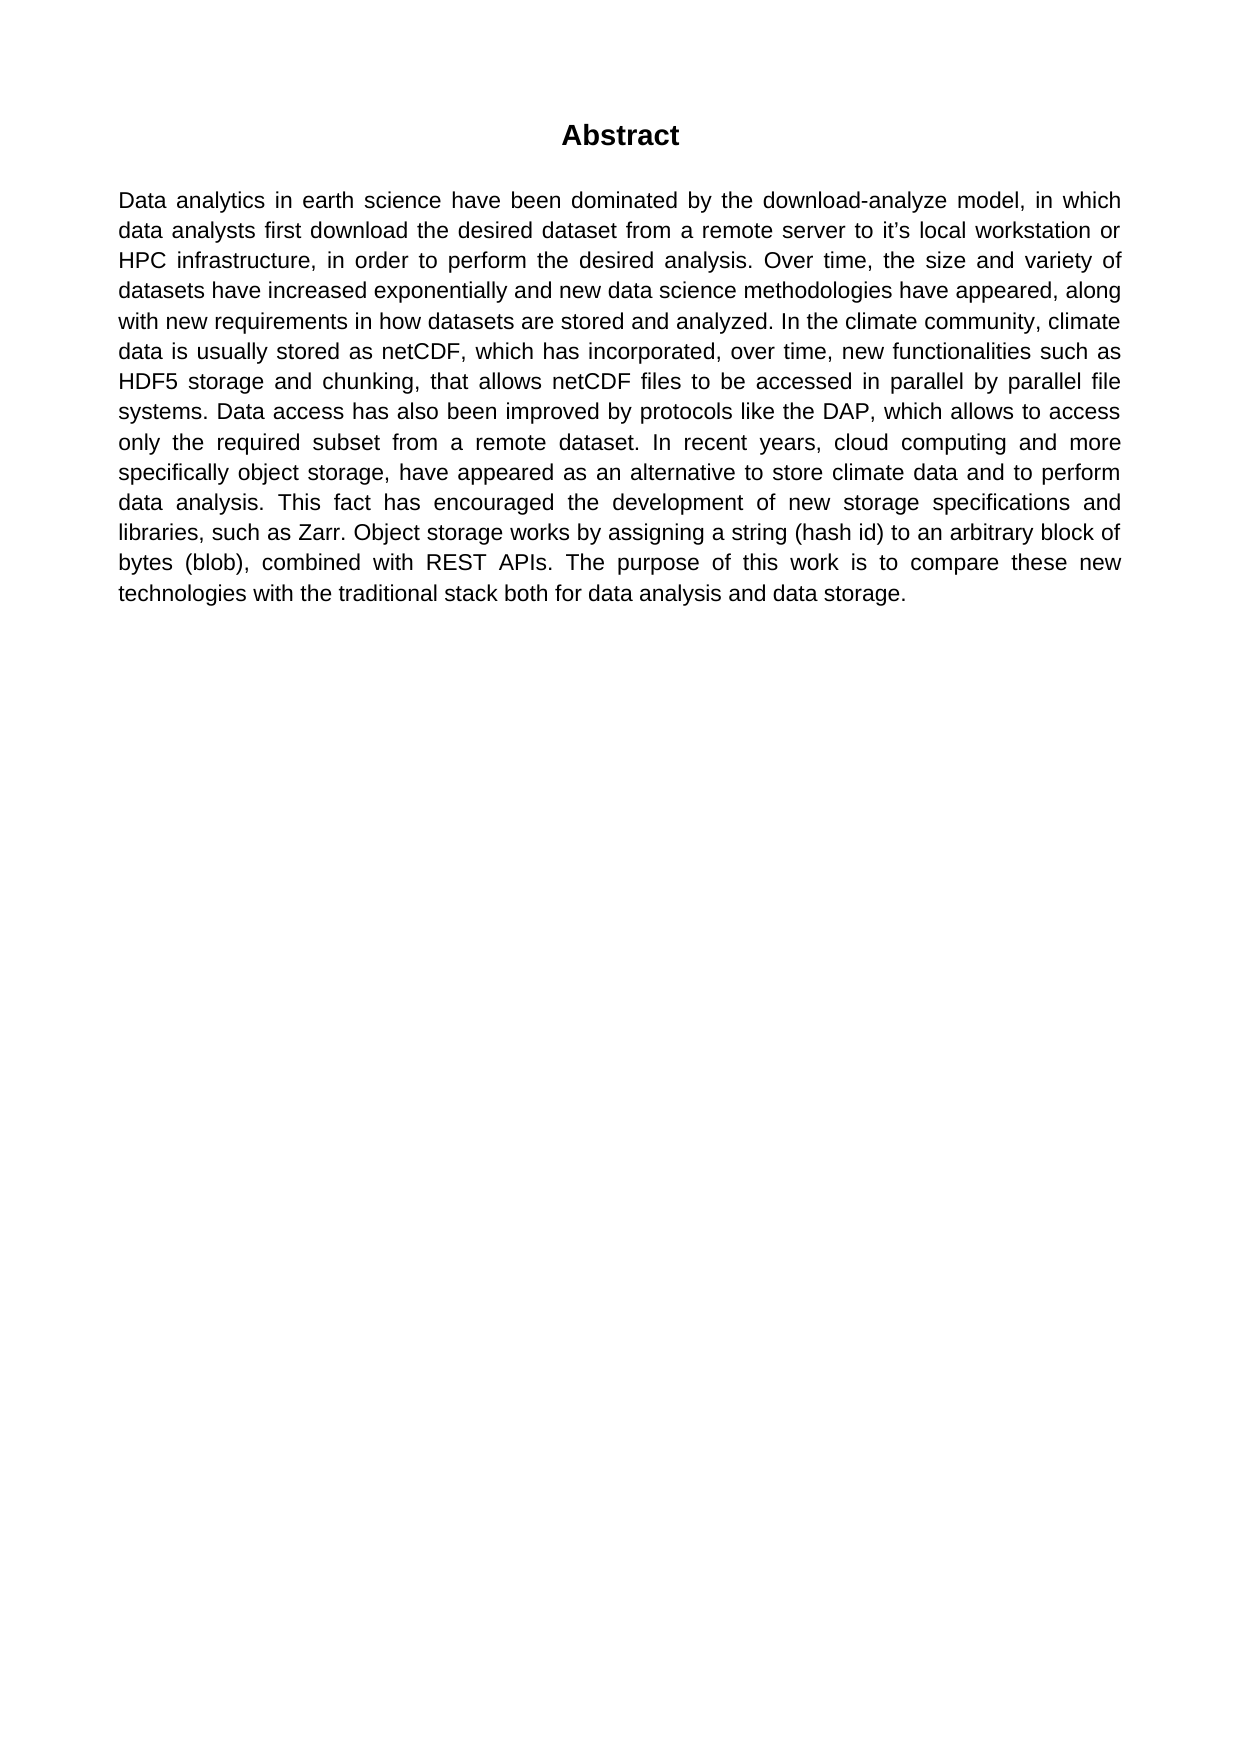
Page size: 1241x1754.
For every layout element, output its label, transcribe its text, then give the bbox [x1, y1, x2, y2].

text Data analytics in earth science have been dominated by the download-analyze model, in which data analysts first download the desired dataset from a remote server to it’s local workstation or HPC infrastructure, in order to perform the desired analysis. Over time, the size and variety of datasets have increased exponentially and new data science methodologies have appeared, along with new requirements in how datasets are stored and analyzed. In the climate community, climate data is usually stored as netCDF, which has incorporated, over time, new functionalities such as HDF5 storage and chunking, that allows netCDF files to be accessed in parallel by parallel file systems. Data access has also been improved by protocols like the DAP, which allows to access only the required subset from a remote dataset. In recent years, cloud computing and more specifically object storage, have appeared as an alternative to store climate data and to perform data analysis. This fact has encouraged the development of new storage specifications and libraries, such as Zarr. Object storage works by assigning a string (hash id) to an arbitrary block of bytes (blob), combined with REST APIs. The purpose of this work is to compare these new technologies with the traditional stack both for data analysis and data storage. [118, 187, 1122, 606]
text Abstract [118, 118, 1122, 152]
